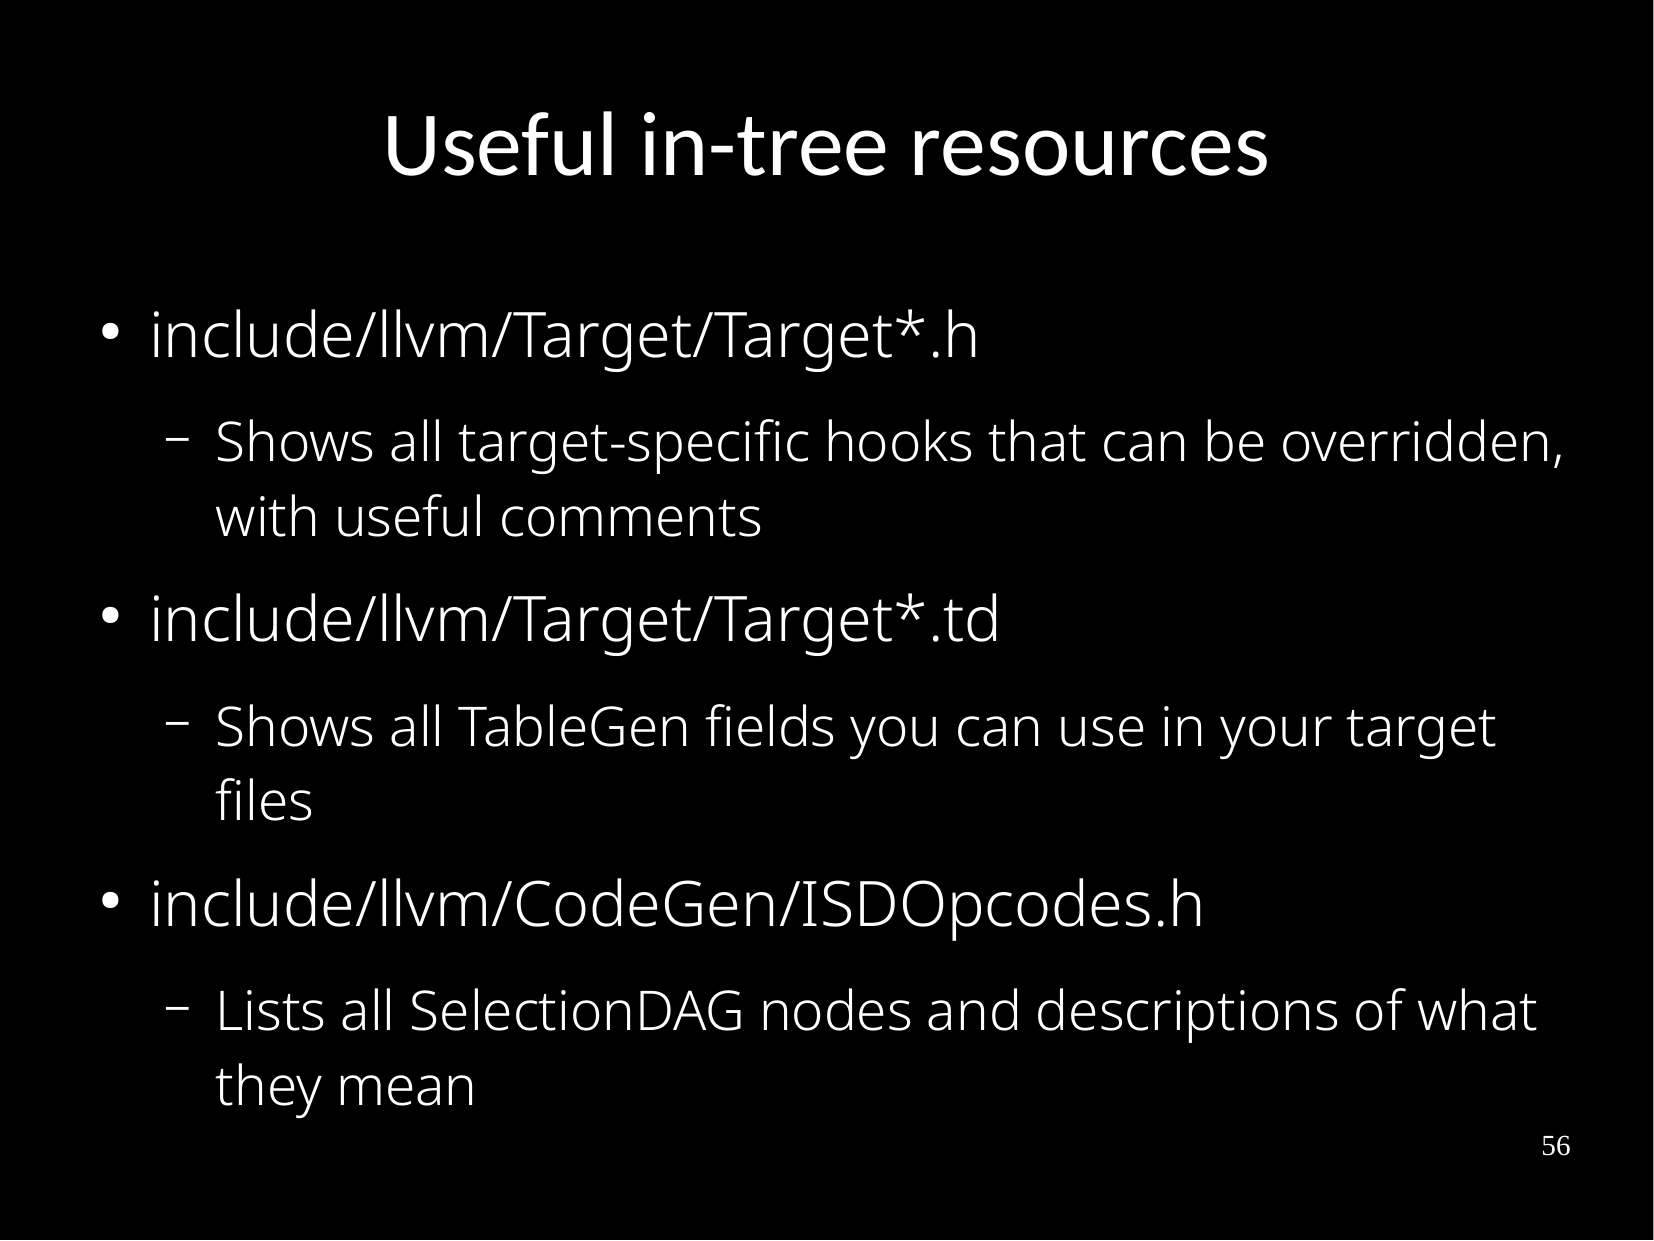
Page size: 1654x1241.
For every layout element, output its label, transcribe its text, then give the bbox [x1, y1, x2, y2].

list include/llvm/Target/Target*.h Shows all target-specific hooks that can be overridden, with useful comments include/llvm/Target/Target*.td Shows all TableGen fields you can use in your target files include/llvm/CodeGen/ISDOpcodes.h Lists all SelectionDAG nodes and descriptions of what they mean [82, 290, 1571, 1123]
title Useful in-tree resources [82, 49, 1571, 257]
